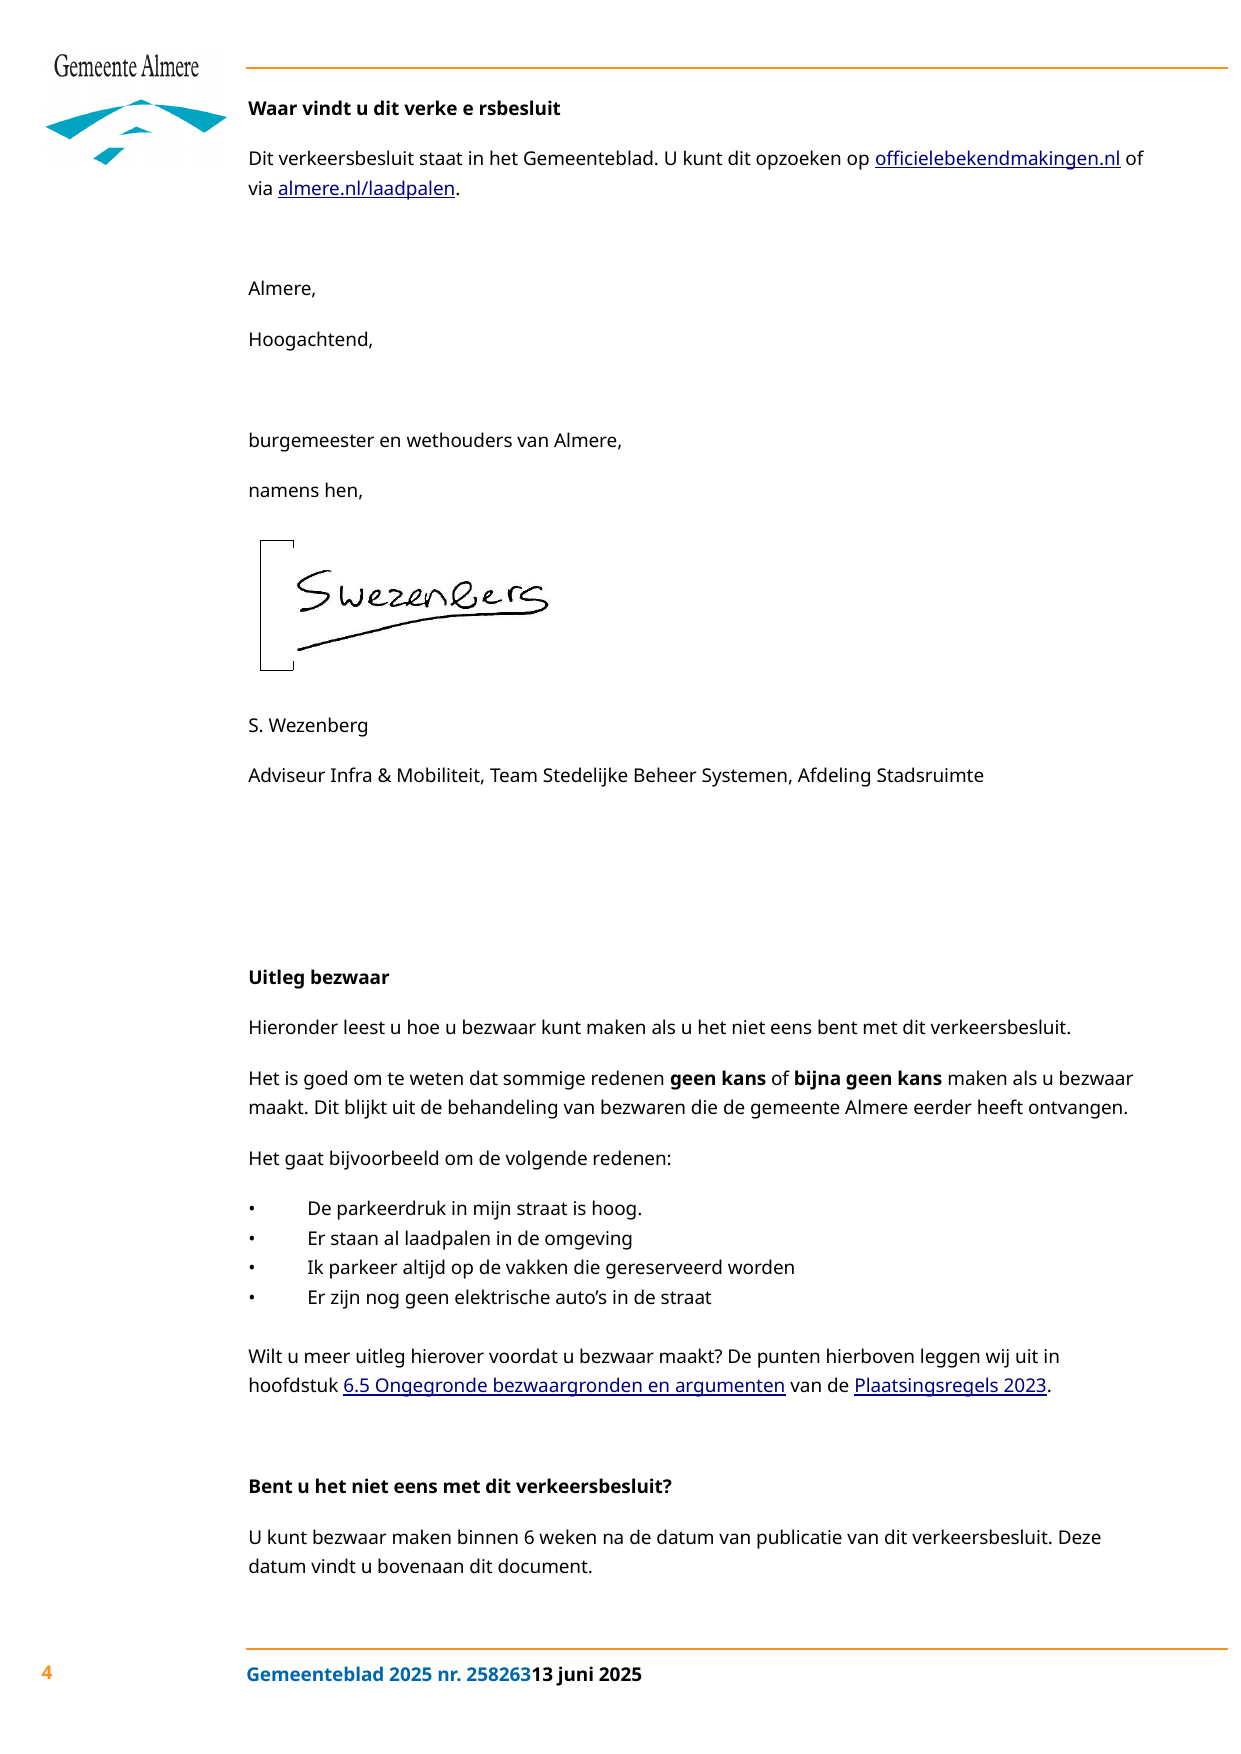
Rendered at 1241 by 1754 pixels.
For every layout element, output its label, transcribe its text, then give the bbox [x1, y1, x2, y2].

text Hieronder leest u hoe u bezwaar kunt maken als u het niet eens bent met dit verkeersbesluit. [248, 1014, 1152, 1040]
text Bent u het niet eens met dit verkeersbesluit? [248, 1473, 1152, 1499]
text Hoogachtend, [248, 326, 1152, 352]
list Er staan al laadpalen in de omgeving [248, 1225, 1152, 1251]
text U kunt bezwaar maken binnen 6 weken na de datum van publicatie van dit verkeersbesluit. Deze datum vindt u bovenaan dit document. [248, 1524, 1152, 1579]
list Er zijn nog geen elektrische auto’s in de straat [248, 1284, 1152, 1310]
text Wilt u meer uitleg hierover voordat u bezwaar maakt? De punten hierboven leggen wij uit in hoofdstuk 6.5 Ongegronde bezwaargronden en argumenten van de Plaatsingsregels 2023. [248, 1343, 1152, 1398]
text Waar vindt u dit verke e rsbesluit [248, 95, 1152, 121]
text Dit verkeersbesluit staat in het Gemeenteblad. U kunt dit opzoeken op officielebekendmakingen.nl of via almere.nl/laadpalen. [248, 145, 1152, 201]
text burgemeester en wethouders van Almere, [248, 427, 1152, 453]
picture [268, 548, 576, 661]
text Adviseur Infra & Mobiliteit, Team Stedelijke Beheer Systemen, Afdeling Stadsruimte [248, 762, 1152, 788]
text Het is goed om te weten dat sommige redenen geen kans of bijna geen kans maken als u bezwaar maakt. Dit blijkt uit de behandeling van bezwaren die de gemeente Almere eerder heeft ontvangen. [248, 1065, 1152, 1120]
text Het gaat bijvoorbeeld om de volgende redenen: [248, 1145, 1152, 1171]
list De parkeerdruk in mijn straat is hoog. [248, 1195, 1152, 1221]
text namens hen, [248, 477, 1152, 503]
list Ik parkeer altijd op de vakken die gereserveerd worden [248, 1254, 1152, 1280]
picture [41, 47, 231, 172]
text S. Wezenberg [248, 712, 1152, 738]
text Uitleg bezwaar [248, 964, 1152, 990]
text Almere, [248, 276, 1152, 301]
